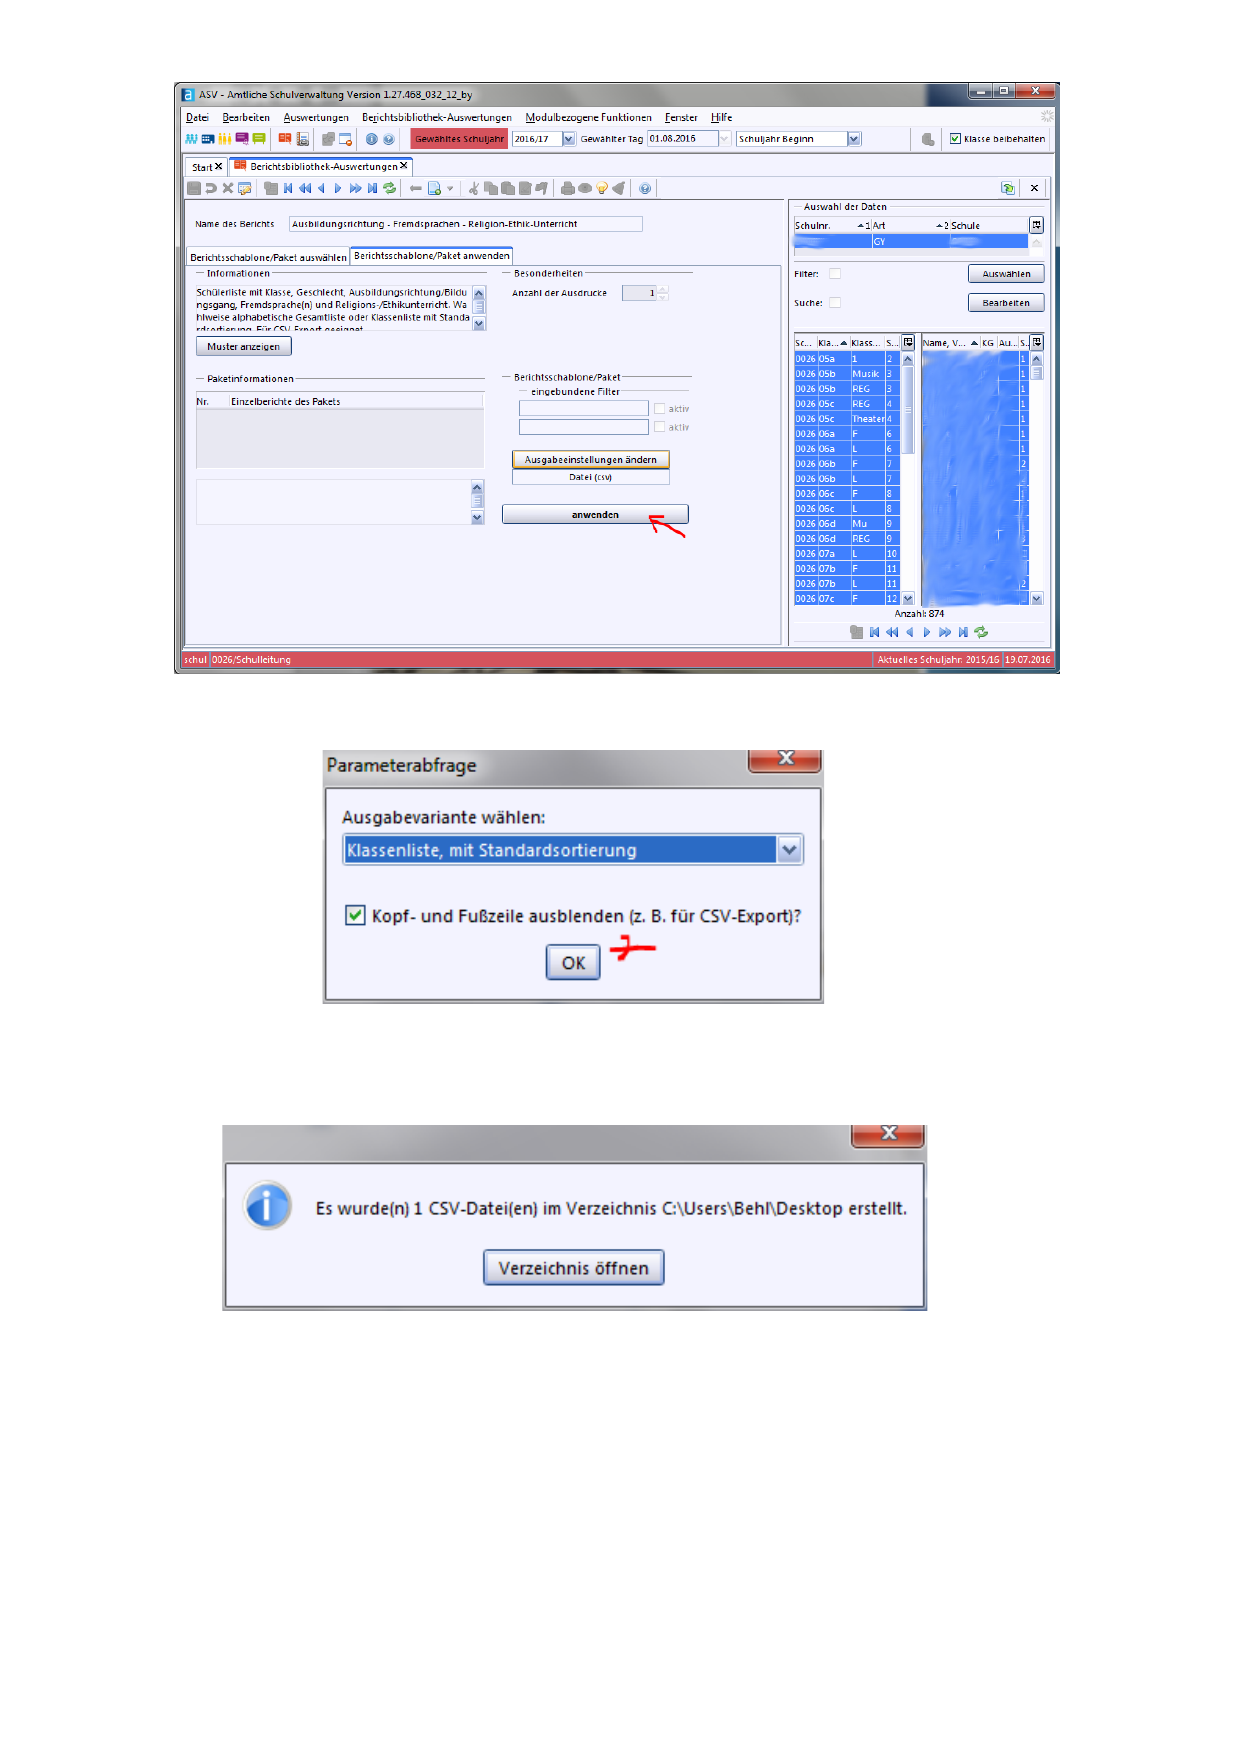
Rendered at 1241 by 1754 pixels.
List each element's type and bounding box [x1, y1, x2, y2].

picture [222, 1125, 928, 1311]
picture [174, 82, 1060, 674]
picture [322, 750, 825, 1004]
